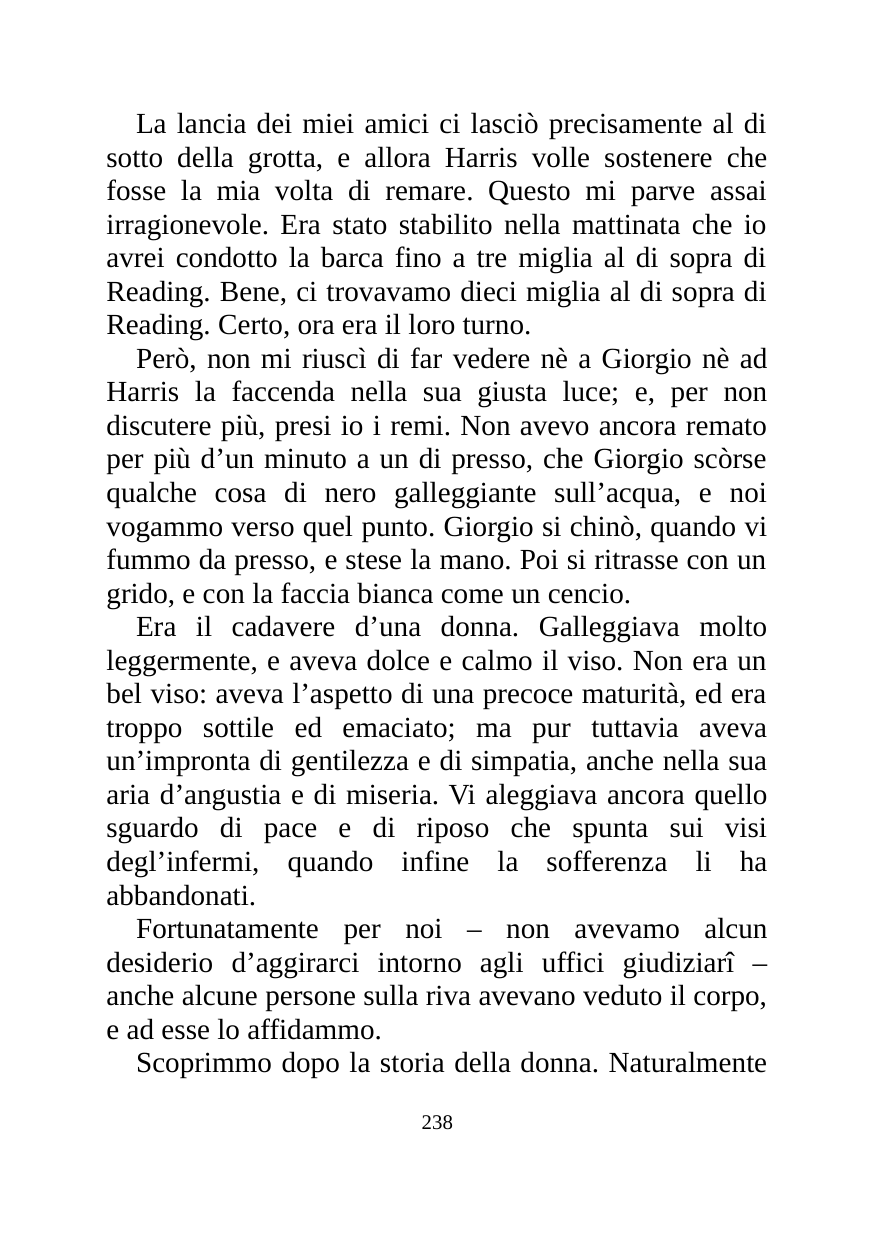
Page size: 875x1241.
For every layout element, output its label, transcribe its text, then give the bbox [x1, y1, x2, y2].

text Però, non mi riuscì di far vedere nè a Giorgio nè ad Harris la faccenda nella sua giusta luce; e, per non discutere più, presi io i remi. Non avevo ancora remato per più d’un minuto a un di presso, che Giorgio scòrse qualche cosa di nero galleggiante sull’acqua, e noi vogammo verso quel punto. Giorgio si chinò, quando vi fummo da presso, e stese la mano. Poi si ritrasse con un grido, e con la faccia bianca come un cencio. [106, 341, 768, 609]
text Fortunatamente per noi – non avevamo alcun desiderio d’aggirarci intorno agli uffici giudiziarî – anche alcune persone sulla riva avevano veduto il corpo, e ad esse lo affidammo. [106, 911, 768, 1045]
text Scoprimmo dopo la storia della donna. Naturalmente [106, 1045, 768, 1079]
text La lancia dei miei amici ci lasciò precisamente al di sotto della grotta, e allora Harris volle sostenere che fosse la mia volta di remare. Questo mi parve assai irragionevole. Era stato stabilito nella mattinata che io avrei condotto la barca fino a tre miglia al di sopra di Reading. Bene, ci trovavamo dieci miglia al di sopra di Reading. Certo, ora era il loro turno. [106, 106, 768, 341]
text Era il cadavere d’una donna. Galleggiava molto leggermente, e aveva dolce e calmo il viso. Non era un bel viso: aveva l’aspetto di una precoce maturità, ed era troppo sottile ed emaciato; ma pur tuttavia aveva un’impronta di gentilezza e di simpatia, anche nella sua aria d’angustia e di miseria. Vi aleggiava ancora quello sguardo di pace e di riposo che spunta sui visi degl’infermi, quando infine la sofferenza li ha abbandonati. [106, 609, 768, 911]
